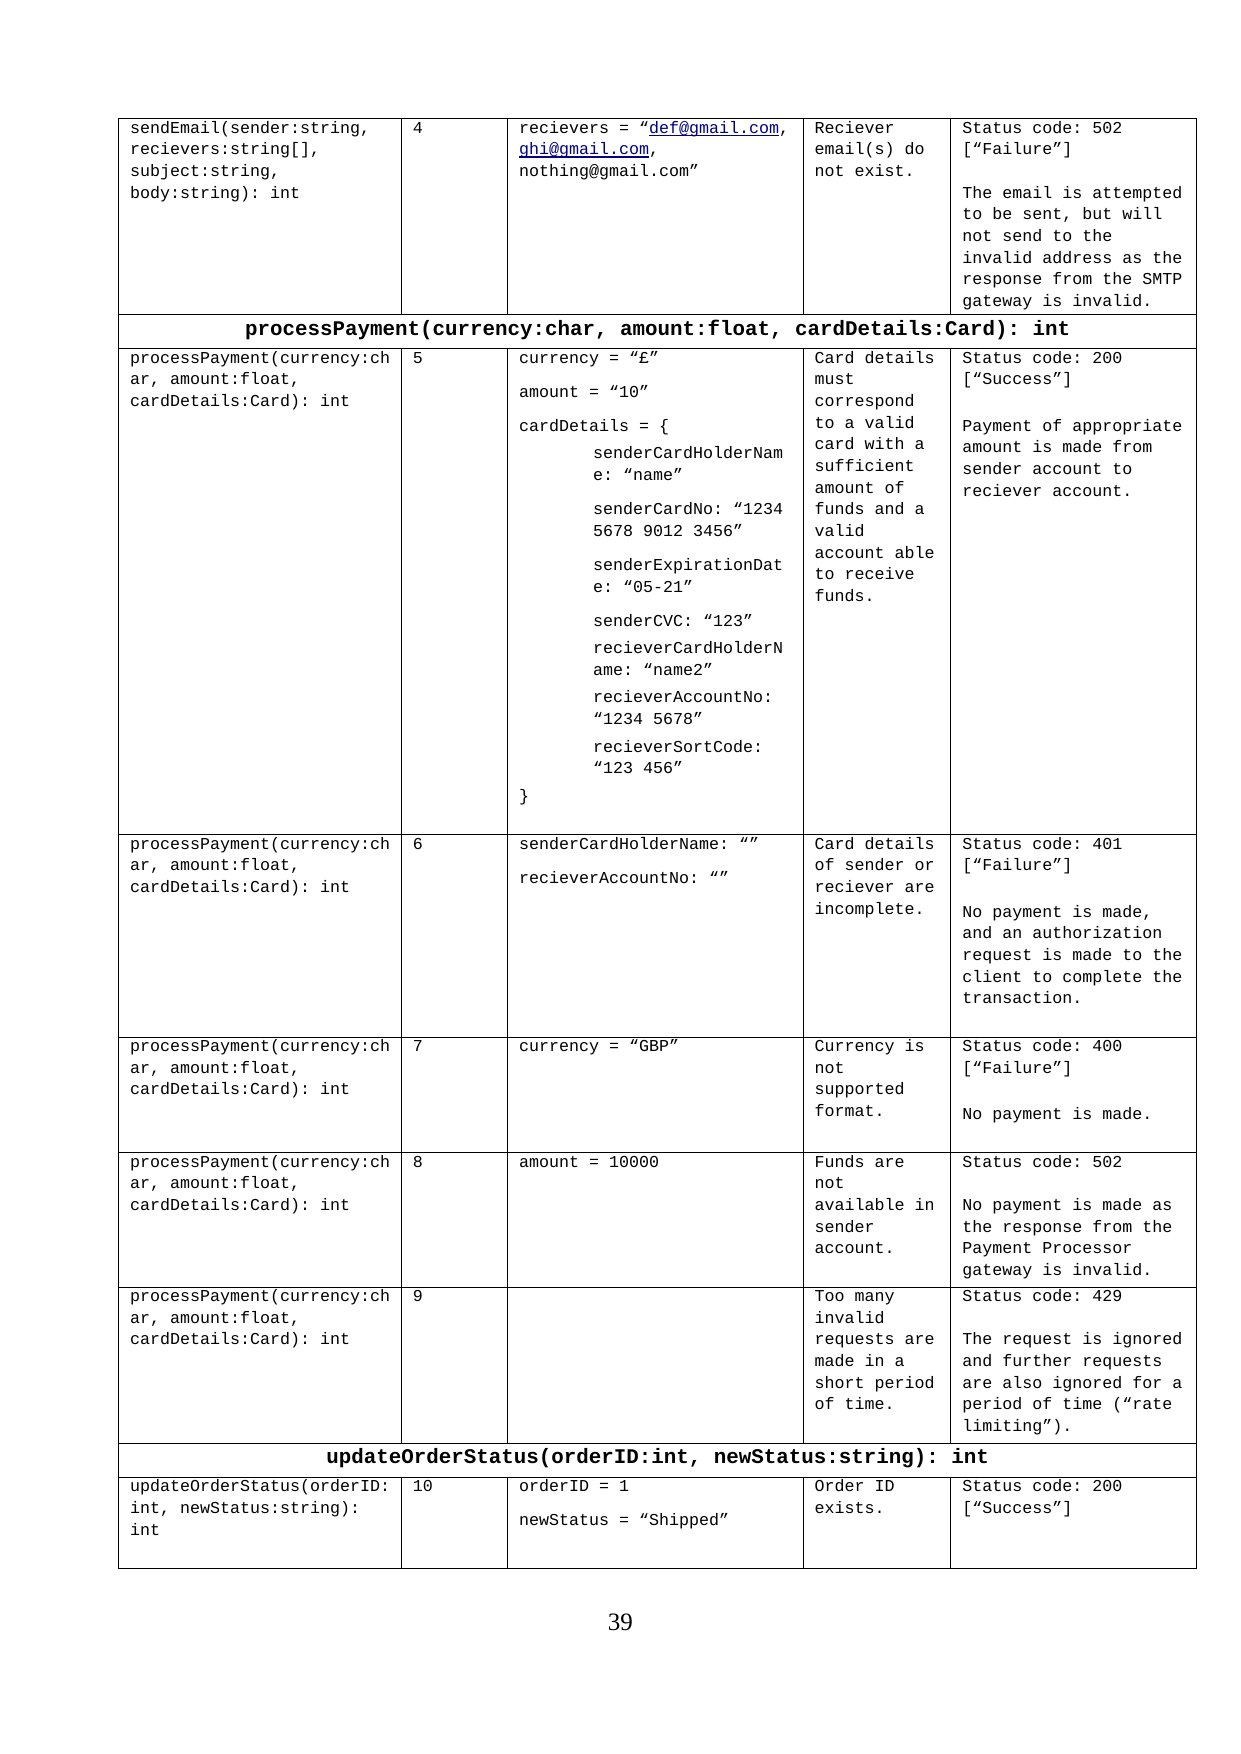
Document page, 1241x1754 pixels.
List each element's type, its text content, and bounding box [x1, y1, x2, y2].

table_cell processPayment(currency:char, amount:float, cardDetails:Card): int [119, 1288, 401, 1443]
table_cell Card details of sender or reciever are incomplete. [804, 835, 950, 1037]
table_cell currency = “£” amount = “10” cardDetails = { senderCardHolderName: “name” senderCardNo: “1234 5678 9012 3456” senderExpirationDate: “05-21” senderCVC: “123” recieverCardHolderName: “name2” recieverAccountNo: “1234 5678” recieverSortCode: “123 456” } [508, 349, 803, 834]
table_cell Card details must correspond to a valid card with a sufficient amount of funds and a valid account able to receive funds. [804, 349, 950, 834]
table_cell 4 [402, 119, 507, 314]
table_cell sendEmail(sender:string, recievers:string[], subject:string, body:string): int [119, 119, 401, 314]
table_cell Status code: 429 The request is ignored and further requests are also ignored for a period of time (“rate limiting”). [951, 1288, 1196, 1443]
table_cell Currency is not supported format. [804, 1038, 950, 1152]
table_cell Too many invalid requests are made in a short period of time. [804, 1288, 950, 1443]
table_cell processPayment(currency:char, amount:float, cardDetails:Card): int [119, 315, 1196, 348]
table_cell 10 [402, 1478, 507, 1568]
table_cell currency = “GBP” [508, 1038, 803, 1152]
table_cell recievers = “def@gmail.com, ghi@gmail.com, nothing@gmail.com” [508, 119, 803, 314]
table_cell Funds are not available in sender account. [804, 1153, 950, 1287]
table_cell amount = 10000 [508, 1153, 803, 1287]
table_cell senderCardHolderName: “” recieverAccountNo: “” [508, 835, 803, 1037]
table_cell Status code: 200 [“Success”] [951, 1478, 1196, 1568]
table_cell processPayment(currency:char, amount:float, cardDetails:Card): int [119, 349, 401, 834]
table_cell 9 [402, 1288, 507, 1443]
table_cell processPayment(currency:char, amount:float, cardDetails:Card): int [119, 835, 401, 1037]
table_cell 8 [402, 1153, 507, 1287]
table_cell Status code: 502 [“Failure”] The email is attempted to be sent, but will not send to the invalid address as the response from the SMTP gateway is invalid. [951, 119, 1196, 314]
table_cell Status code: 401 [“Failure”] No payment is made, and an authorization request is made to the client to complete the transaction. [951, 835, 1196, 1037]
table_cell 5 [402, 349, 507, 834]
table_cell Reciever email(s) do not exist. [804, 119, 950, 314]
table_cell Status code: 200 [“Success”] Payment of appropriate amount is made from sender account to reciever account. [951, 349, 1196, 834]
table_cell Status code: 400 [“Failure”] No payment is made. [951, 1038, 1196, 1152]
table_cell orderID = 1 newStatus = “Shipped” [508, 1478, 803, 1568]
table_cell processPayment(currency:char, amount:float, cardDetails:Card): int [119, 1038, 401, 1152]
table_cell Status code: 502 No payment is made as the response from the Payment Processor gateway is invalid. [951, 1153, 1196, 1287]
table_cell updateOrderStatus(orderID:int, newStatus:string): int [119, 1478, 401, 1568]
table_cell [508, 1288, 803, 1443]
table_cell Order ID exists. [804, 1478, 950, 1568]
table_cell updateOrderStatus(orderID:int, newStatus:string): int [119, 1444, 1196, 1477]
table_cell 7 [402, 1038, 507, 1152]
table_cell 6 [402, 835, 507, 1037]
table_cell processPayment(currency:char, amount:float, cardDetails:Card): int [119, 1153, 401, 1287]
